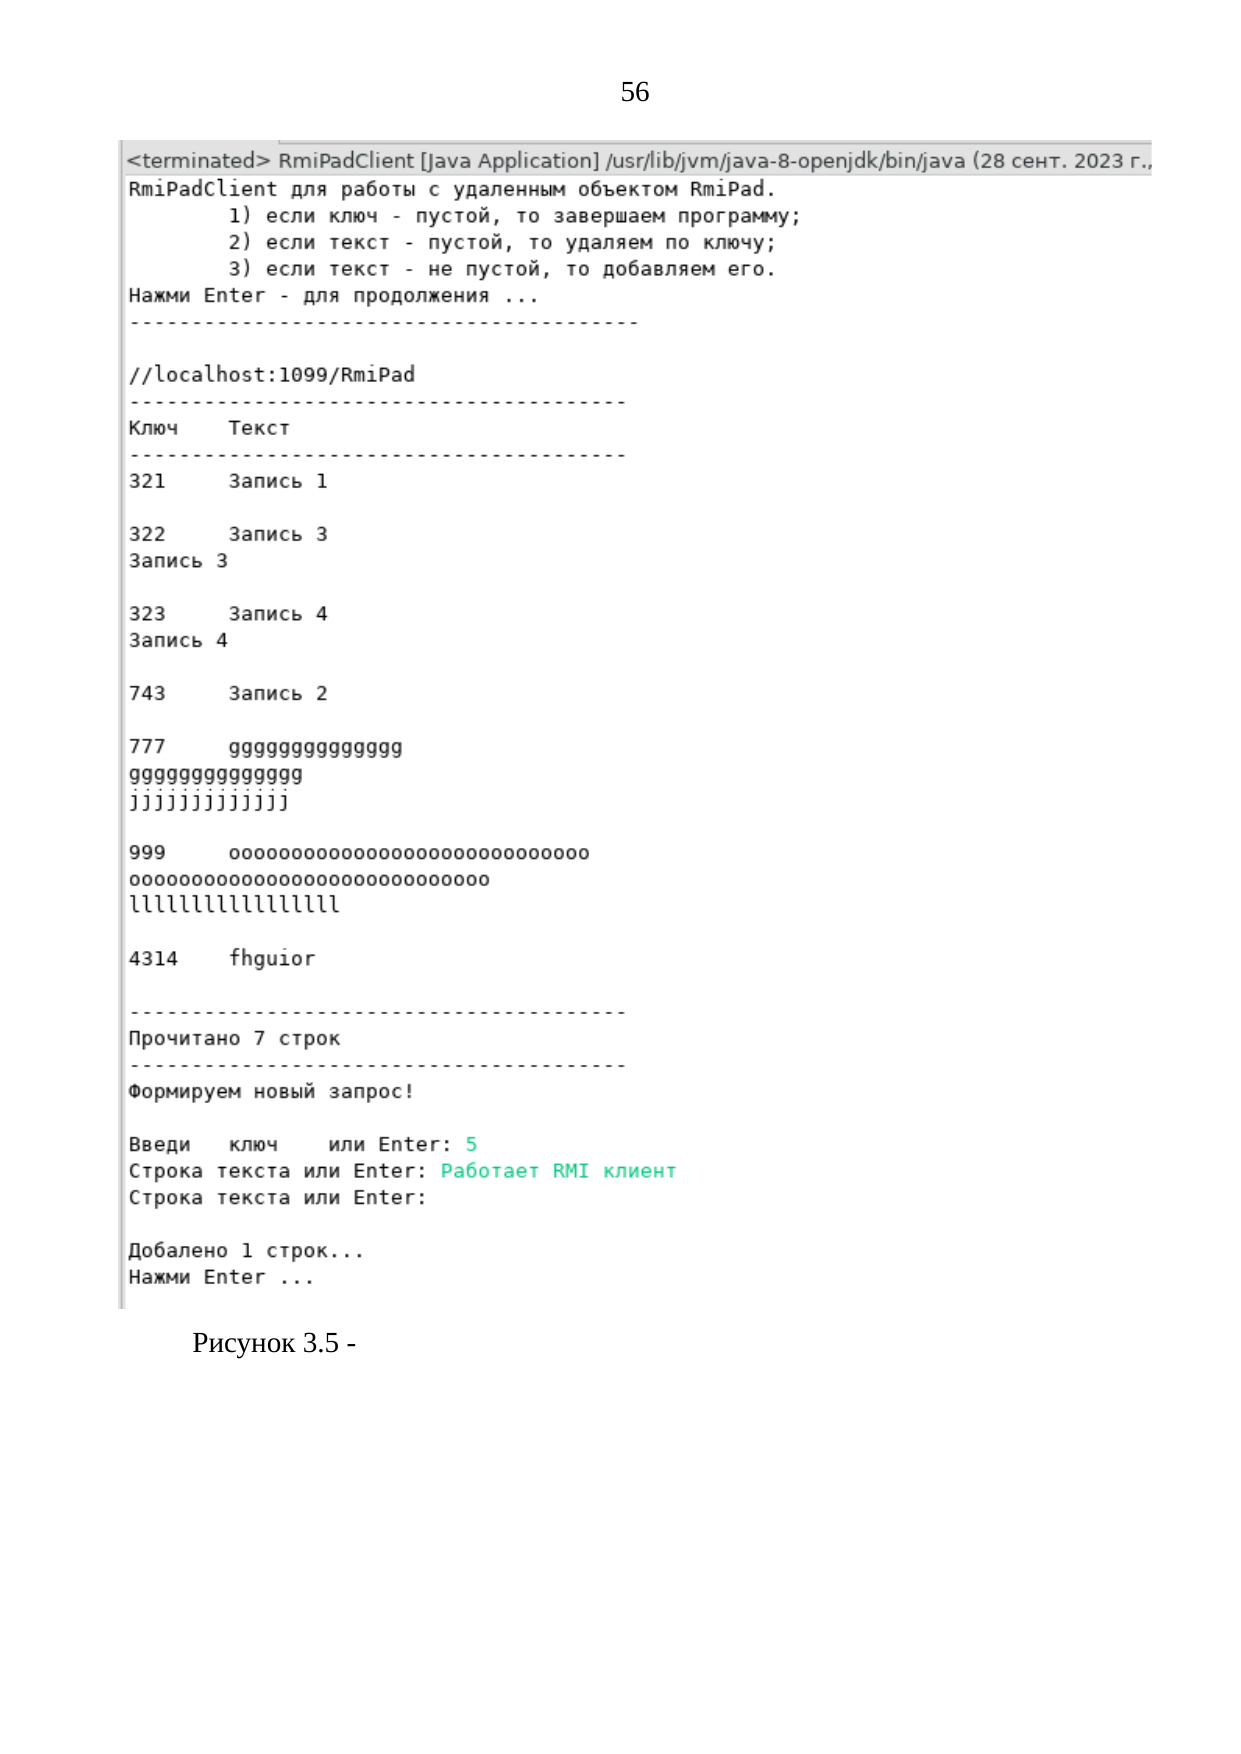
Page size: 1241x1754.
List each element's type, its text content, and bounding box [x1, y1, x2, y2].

text [118, 107, 1152, 140]
picture [118, 140, 1152, 1309]
text Рисунок 3.5 - [118, 1309, 1152, 1358]
